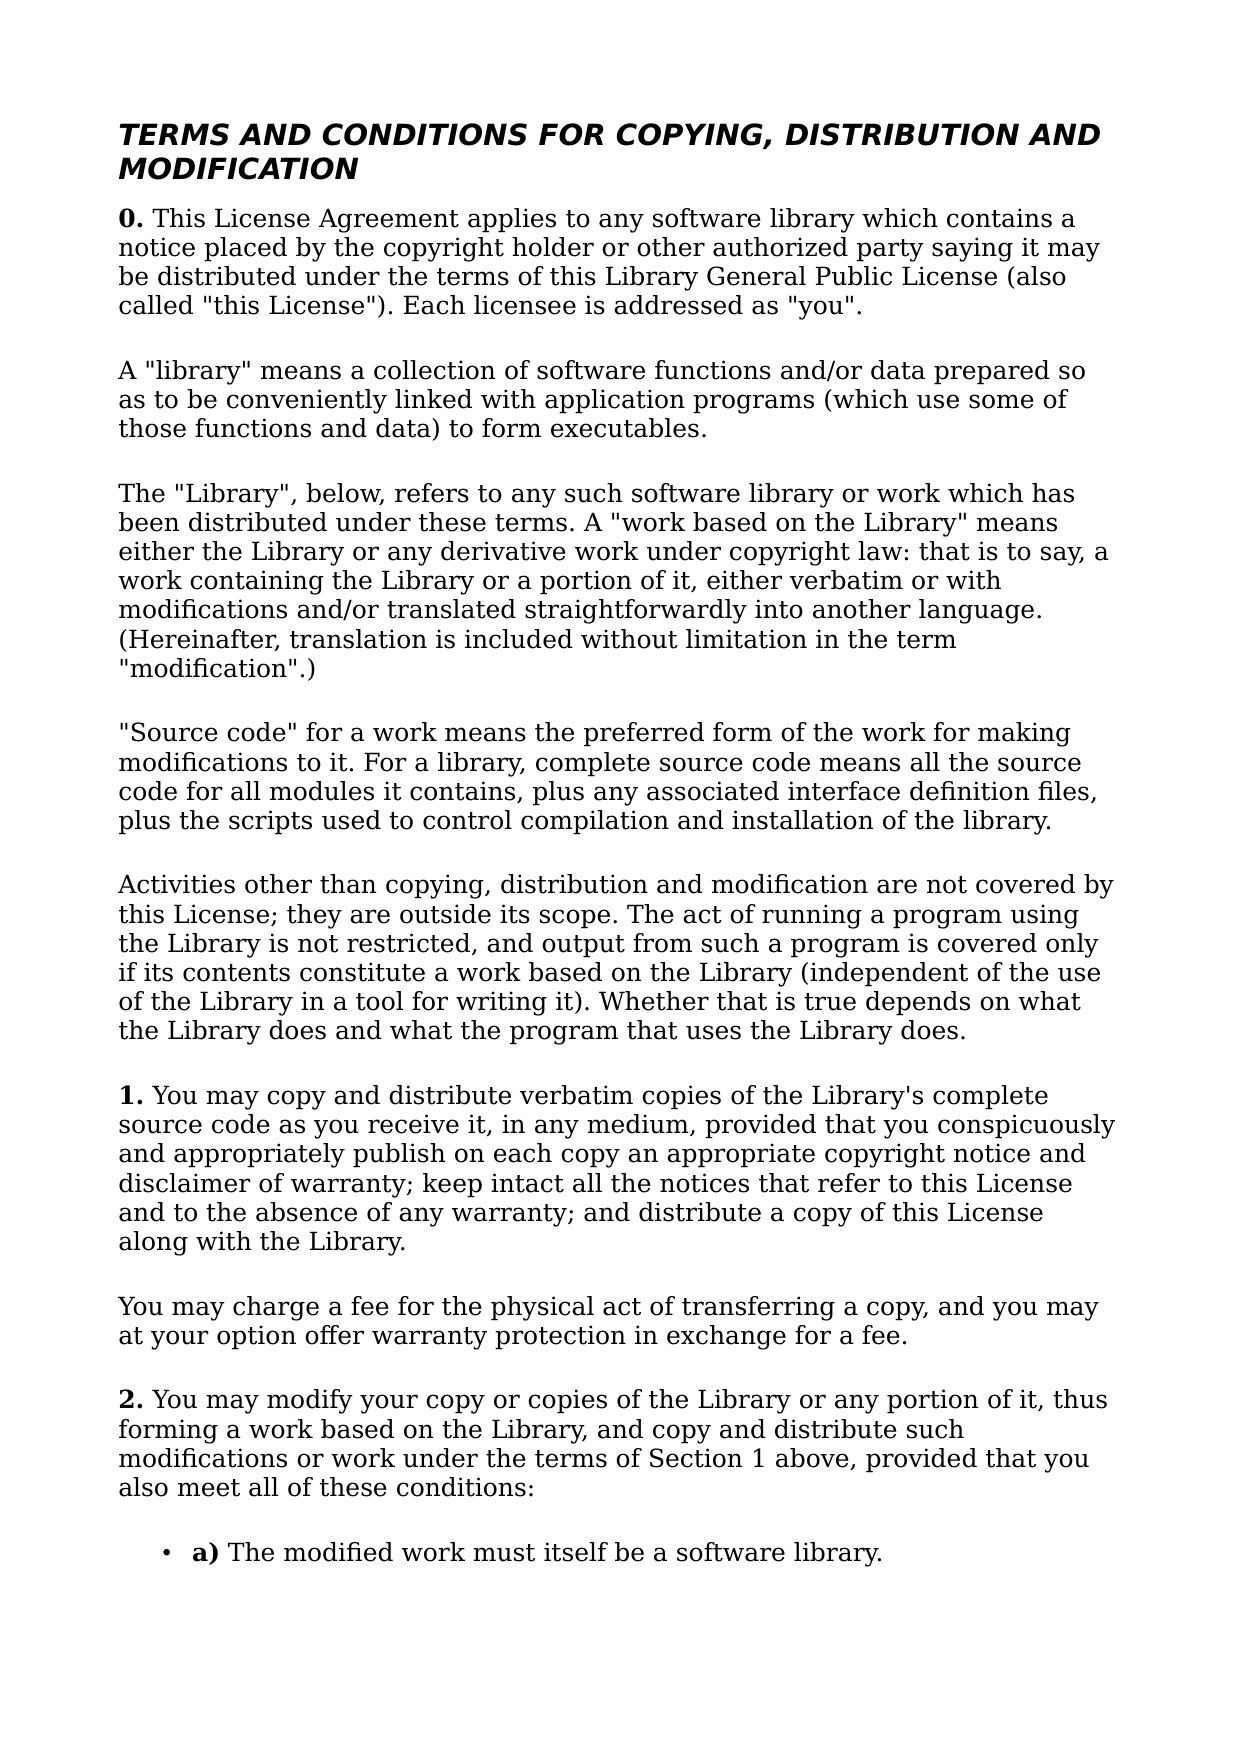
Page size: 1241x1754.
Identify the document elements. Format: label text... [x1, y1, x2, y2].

text Activities other than copying, distribution and modification are not covered by this License; they are outside its scope. The act of running a program using the Library is not restricted, and output from such a program is covered only if its contents constitute a work based on the Library (independent of the use of the Library in a tool for writing it). Whether that is true depends on what the Library does and what the program that uses the Library does. [118, 871, 1122, 1046]
text A "library" means a collection of software functions and/or data prepared so as to be conveniently linked with application programs (which use some of those functions and data) to form executables. [118, 356, 1122, 443]
text 0. This License Agreement applies to any software library which contains a notice placed by the copyright holder or other authorized party saying it may be distributed under the terms of this Library General Public License (also called "this License"). Each licensee is addressed as "you". [118, 204, 1122, 321]
list a) The modified work must itself be a software library. [162, 1538, 1122, 1567]
text "Source code" for a work means the preferred form of the work for making modifications to it. For a library, complete source code means all the source code for all modules it contains, plus any associated interface definition files, plus the scripts used to control compilation and installation of the library. [118, 718, 1122, 835]
text You may charge a fee for the physical act of transferring a copy, and you may at your option offer warranty protection in exchange for a fee. [118, 1292, 1122, 1350]
text 1. You may copy and distribute verbatim copies of the Library's complete source code as you receive it, in any medium, provided that you conspicuously and appropriately publish on each copy an appropriate copyright notice and disclaimer of warranty; keep intact all the notices that refer to this License and to the absence of any warranty; and distribute a copy of this License along with the Library. [118, 1081, 1122, 1256]
text 2. You may modify your copy or copies of the Library or any portion of it, thus forming a work based on the Library, and copy and distribute such modifications or work under the terms of Section 1 above, provided that you also meet all of these conditions: [118, 1385, 1122, 1502]
text The "Library", below, refers to any such software library or work which has been distributed under these terms. A "work based on the Library" means either the Library or any derivative work under copyright law: that is to say, a work containing the Library or a portion of it, either verbatim or with modifications and/or translated straightforwardly into another language. (Hereinafter, translation is included without limitation in the term "modification".) [118, 479, 1122, 683]
subtitle TERMS AND CONDITIONS FOR COPYING, DISTRIBUTION AND MODIFICATION [118, 118, 1122, 186]
